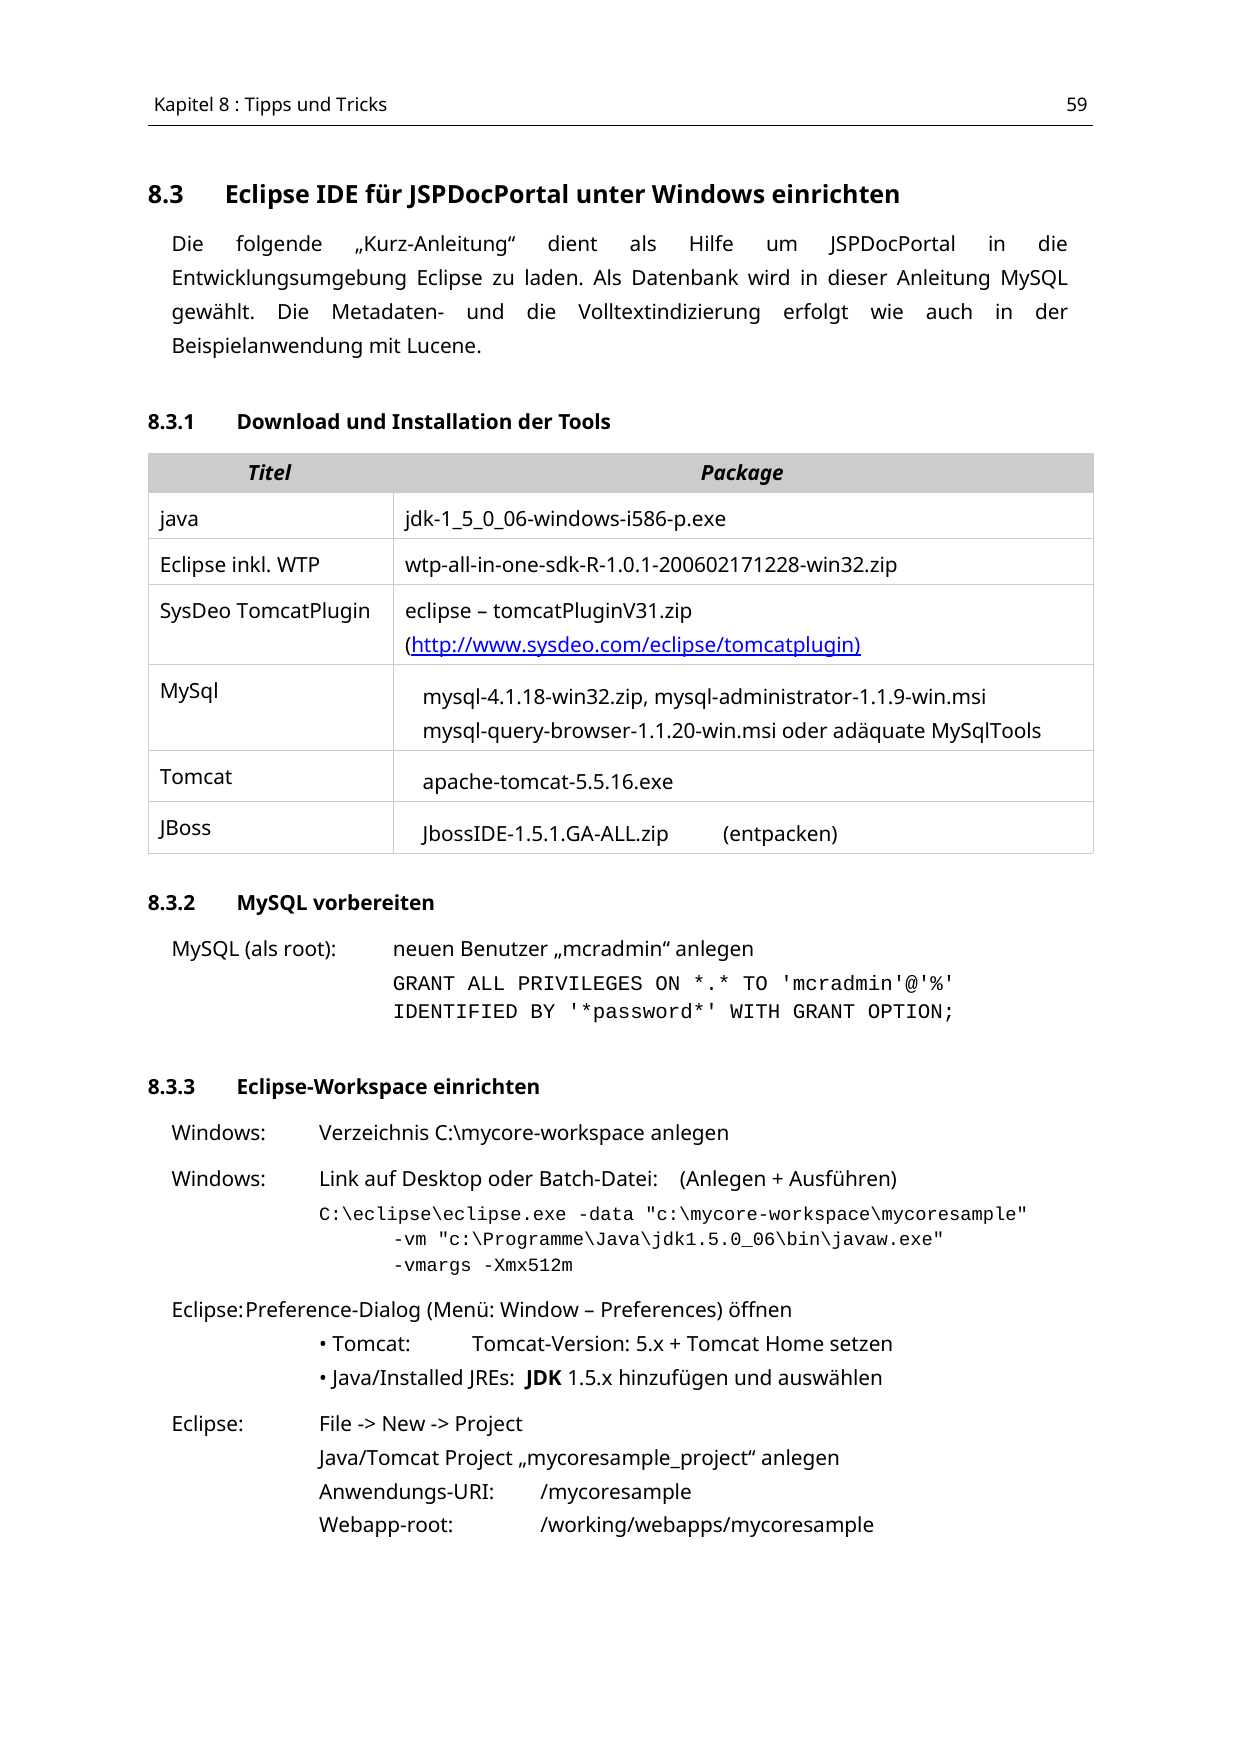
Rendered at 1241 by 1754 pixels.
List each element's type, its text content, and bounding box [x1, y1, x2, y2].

table_cell JbossIDE-1.5.1.GA-ALL.zip (entpacken) [394, 802, 1093, 853]
table_cell JBoss [149, 802, 393, 853]
subtitle Eclipse IDE für JSPDocPortal unter Windows einrichten [148, 177, 1092, 211]
subtitle Eclipse-Workspace einrichten [148, 1072, 1092, 1100]
text Windows: Verzeichnis C:\mycore-workspace anlegen [171, 1118, 1069, 1146]
table_cell wtp-all-in-one-sdk-R-1.0.1-200602171228-win32.zip [394, 539, 1093, 584]
table_cell java [149, 493, 393, 538]
table_cell MySql [149, 665, 393, 750]
table_header Package [394, 454, 1093, 492]
table_cell jdk-1_5_0_06-windows-i586-p.exe [394, 493, 1093, 538]
subtitle MySQL vorbereiten [148, 888, 1092, 916]
table_cell Tomcat [149, 751, 393, 801]
text MySQL (als root): neuen Benutzer „mcradmin“ anlegen GRANT ALL PRIVILEGES ON *.* TO 'mcradmin'@'%' IDENTIFIED BY '*password*' WITH GRANT OPTION; [171, 934, 1069, 1024]
table_header Titel [149, 454, 393, 492]
text Windows: Link auf Desktop oder Batch-Datei: (Anlegen + Ausführen) C:\eclipse\eclipse.exe -data "c:\mycore-workspace\mycoresample" -vm "c:\Programme\Java\jdk1.5.0_06\bin\javaw.exe" -vmargs -Xmx512m [171, 1164, 1069, 1277]
text Eclipse: Preference-Dialog (Menü: Window – Preferences) öffnen • Tomcat: Tomcat-Version: 5.x + Tomcat Home setzen • Java/Installed JREs: JDK 1.5.x hinzufügen und auswählen [171, 1295, 1069, 1391]
text Die folgende „Kurz-Anleitung“ dient als Hilfe um JSPDocPortal in die Entwicklungsumgebung Eclipse zu laden. Als Datenbank wird in dieser Anleitung MySQL gewählt. Die Metadaten- und die Volltextindizierung erfolgt wie auch in der Beispielanwendung mit Lucene. [171, 229, 1069, 359]
table_cell SysDeo TomcatPlugin [149, 585, 393, 664]
table_cell mysql-4.1.18-win32.zip, mysql-administrator-1.1.9-win.msi mysql-query-browser-1.1.20-win.msi oder adäquate MySqlTools [394, 665, 1093, 750]
table_cell apache-tomcat-5.5.16.exe [394, 751, 1093, 801]
table_cell eclipse – tomcatPluginV31.zip (http://www.sysdeo.com/eclipse/tomcatplugin) [394, 585, 1093, 664]
subtitle Download und Installation der Tools [148, 407, 1092, 435]
table_cell Eclipse inkl. WTP [149, 539, 393, 584]
text Eclipse: File -> New -> Project Java/Tomcat Project „mycoresample_project“ anlegen Anwendungs-URI: /mycoresample Webapp-root: /working/webapps/mycoresample [171, 1409, 1069, 1539]
